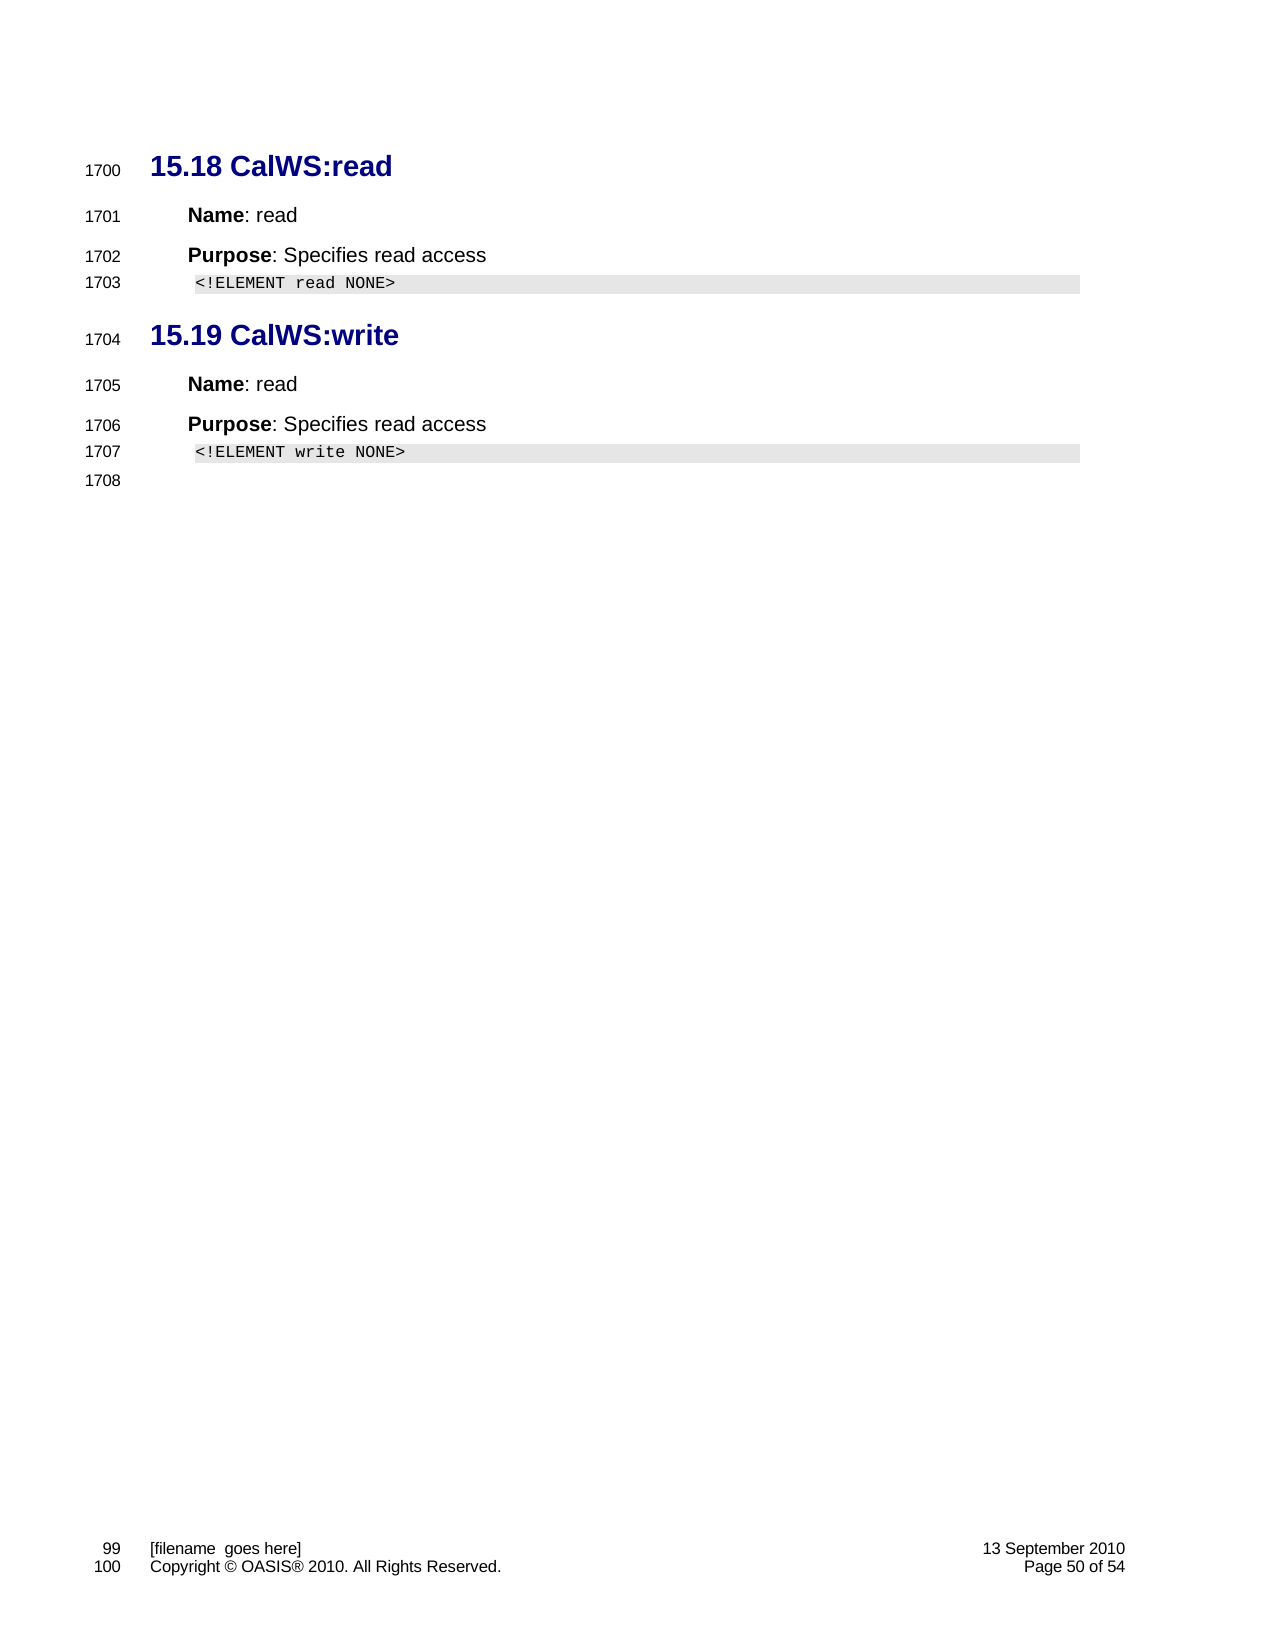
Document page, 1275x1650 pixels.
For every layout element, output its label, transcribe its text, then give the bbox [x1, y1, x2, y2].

text <!ELEMENT write NONE> [195, 444, 1080, 463]
subtitle CalWS:write [150, 319, 1125, 351]
list Name: read [187, 203, 1125, 227]
subtitle CalWS:read [150, 150, 1125, 182]
text <!ELEMENT read NONE> [195, 275, 1080, 294]
list Purpose: Specifies read access [187, 412, 1125, 436]
list Purpose: Specifies read access [187, 243, 1125, 267]
list Name: read [187, 372, 1125, 396]
